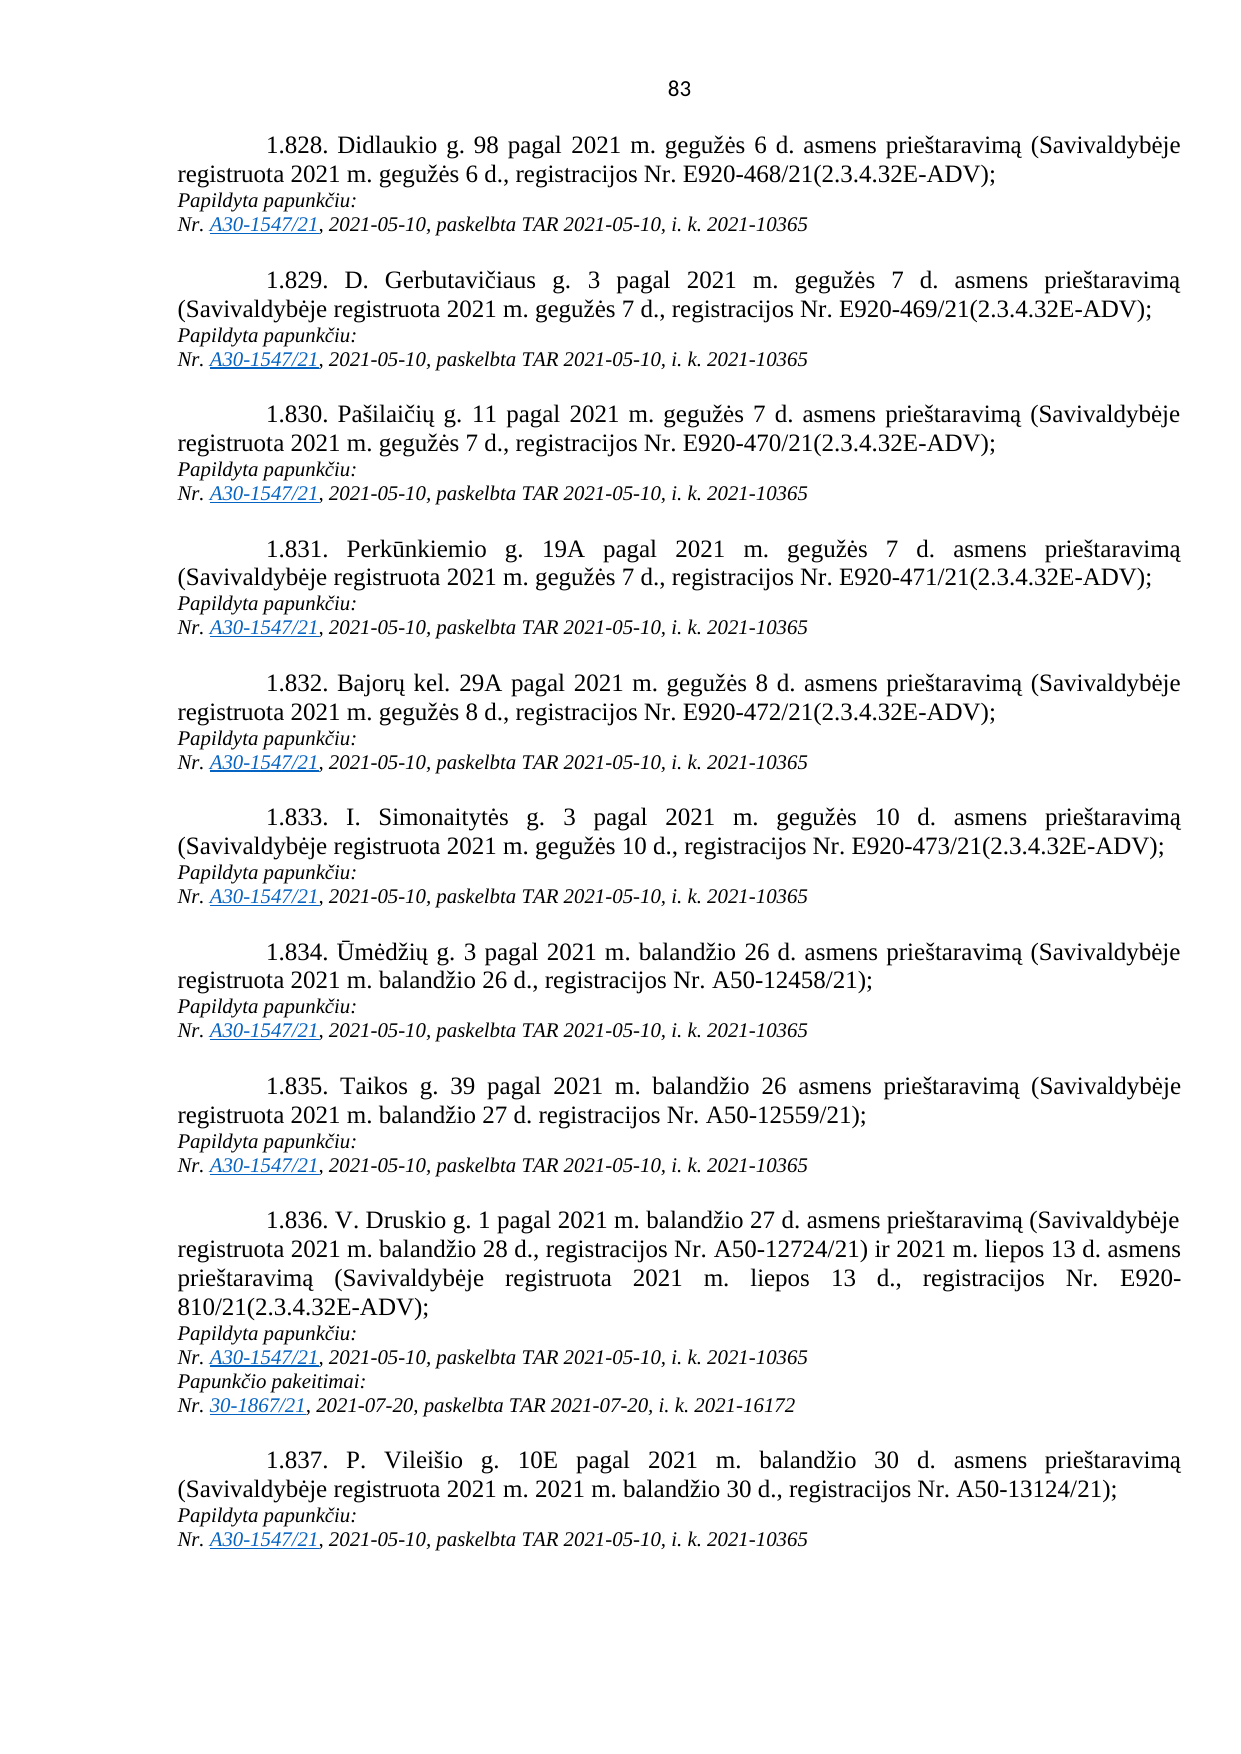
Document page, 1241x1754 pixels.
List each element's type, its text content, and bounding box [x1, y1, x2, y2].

text Nr. A30-1547/21, 2021-05-10, paskelbta TAR 2021-05-10, i. k. 2021-10365 [177, 1018, 1181, 1042]
text 1.828. Didlaukio g. 98 pagal 2021 m. gegužės 6 d. asmens prieštaravimą (Savivaldybėje registruota 2021 m. gegužės 6 d., registracijos Nr. E920-468/21(2.3.4.32E-ADV); [177, 131, 1181, 188]
text 1.837. P. Vileišio g. 10E pagal 2021 m. balandžio 30 d. asmens prieštaravimą (Savivaldybėje registruota 2021 m. 2021 m. balandžio 30 d., registracijos Nr. A50-13124/21); [177, 1446, 1181, 1503]
text Papildyta papunkčiu: [177, 860, 1181, 884]
text Papildyta papunkčiu: [177, 457, 1181, 481]
text Nr. A30-1547/21, 2021-05-10, paskelbta TAR 2021-05-10, i. k. 2021-10365 [177, 481, 1181, 505]
text Papildyta papunkčiu: [177, 1321, 1181, 1345]
text Nr. A30-1547/21, 2021-05-10, paskelbta TAR 2021-05-10, i. k. 2021-10365 [177, 750, 1181, 774]
text Nr. A30-1547/21, 2021-05-10, paskelbta TAR 2021-05-10, i. k. 2021-10365 [177, 1345, 1181, 1369]
text Papildyta papunkčiu: [177, 994, 1181, 1018]
text Nr. A30-1547/21, 2021-05-10, paskelbta TAR 2021-05-10, i. k. 2021-10365 [177, 212, 1181, 236]
text 1.830. Pašilaičių g. 11 pagal 2021 m. gegužės 7 d. asmens prieštaravimą (Savivaldybėje registruota 2021 m. gegužės 7 d., registracijos Nr. E920-470/21(2.3.4.32E-ADV); [177, 399, 1181, 457]
text Papildyta papunkčiu: [177, 188, 1181, 212]
text 1.835. Taikos g. 39 pagal 2021 m. balandžio 26 asmens prieštaravimą (Savivaldybėje registruota 2021 m. balandžio 27 d. registracijos Nr. A50-12559/21); [177, 1071, 1181, 1129]
text Papildyta papunkčiu: [177, 591, 1181, 615]
text Papunkčio pakeitimai: [177, 1369, 1181, 1393]
text Nr. A30-1547/21, 2021-05-10, paskelbta TAR 2021-05-10, i. k. 2021-10365 [177, 347, 1181, 371]
text Papildyta papunkčiu: [177, 726, 1181, 750]
text 1.836. V. Druskio g. 1 pagal 2021 m. balandžio 27 d. asmens prieštaravimą (Savivaldybėje registruota 2021 m. balandžio 28 d., registracijos Nr. A50-12724/21) ir 2021 m. liepos 13 d. asmens prieštaravimą (Savivaldybėje registruota 2021 m. liepos 13 d., registracijos Nr. E920-810/21(2.3.4.32E-ADV); [177, 1206, 1181, 1321]
text Nr. 30-1867/21, 2021-07-20, paskelbta TAR 2021-07-20, i. k. 2021-16172 [177, 1393, 1181, 1417]
text Nr. A30-1547/21, 2021-05-10, paskelbta TAR 2021-05-10, i. k. 2021-10365 [177, 1527, 1181, 1551]
text Papildyta papunkčiu: [177, 322, 1181, 347]
text 1.829. D. Gerbutavičiaus g. 3 pagal 2021 m. gegužės 7 d. asmens prieštaravimą (Savivaldybėje registruota 2021 m. gegužės 7 d., registracijos Nr. E920-469/21(2.3.4.32E-ADV); [177, 265, 1181, 322]
text Papildyta papunkčiu: [177, 1503, 1181, 1527]
text 1.834. Ūmėdžių g. 3 pagal 2021 m. balandžio 26 d. asmens prieštaravimą (Savivaldybėje registruota 2021 m. balandžio 26 d., registracijos Nr. A50-12458/21); [177, 937, 1181, 994]
text 1.832. Bajorų kel. 29A pagal 2021 m. gegužės 8 d. asmens prieštaravimą (Savivaldybėje registruota 2021 m. gegužės 8 d., registracijos Nr. E920-472/21(2.3.4.32E-ADV); [177, 668, 1181, 726]
text Nr. A30-1547/21, 2021-05-10, paskelbta TAR 2021-05-10, i. k. 2021-10365 [177, 615, 1181, 639]
text 1.831. Perkūnkiemio g. 19A pagal 2021 m. gegužės 7 d. asmens prieštaravimą (Savivaldybėje registruota 2021 m. gegužės 7 d., registracijos Nr. E920-471/21(2.3.4.32E-ADV); [177, 534, 1181, 591]
text 1.833. I. Simonaitytės g. 3 pagal 2021 m. gegužės 10 d. asmens prieštaravimą (Savivaldybėje registruota 2021 m. gegužės 10 d., registracijos Nr. E920-473/21(2.3.4.32E-ADV); [177, 802, 1181, 860]
text Papildyta papunkčiu: [177, 1129, 1181, 1153]
text Nr. A30-1547/21, 2021-05-10, paskelbta TAR 2021-05-10, i. k. 2021-10365 [177, 1153, 1181, 1177]
text Nr. A30-1547/21, 2021-05-10, paskelbta TAR 2021-05-10, i. k. 2021-10365 [177, 884, 1181, 908]
